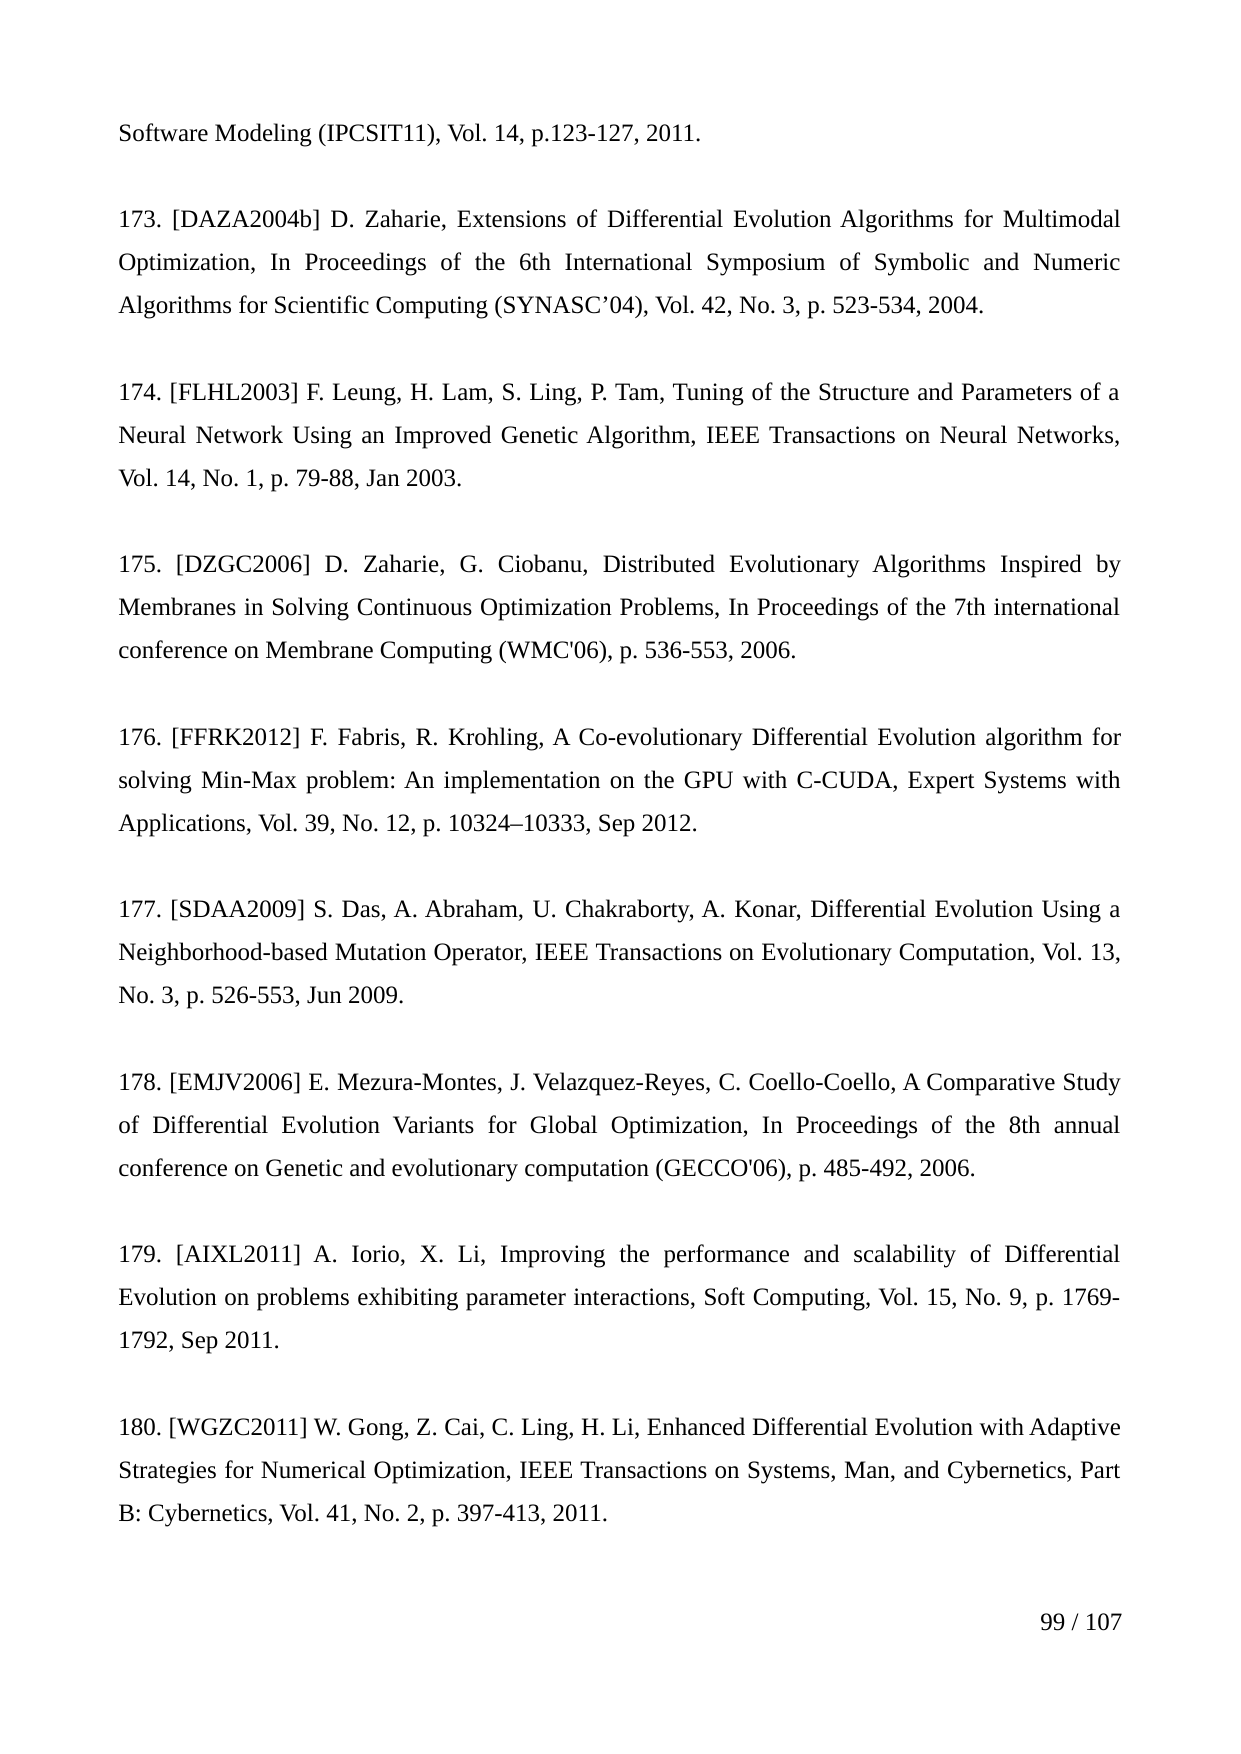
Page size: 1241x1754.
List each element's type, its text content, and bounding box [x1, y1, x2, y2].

text 180. [WGZC2011] W. Gong, Z. Cai, C. Ling, H. Li, Enhanced Differential Evolution with Adaptive Strategies for Numerical Optimization, IEEE Transactions on Systems, Man, and Cybernetics, Part B: Cybernetics, Vol. 41, No. 2, p. 397-413, 2011. [118, 1412, 1122, 1527]
text 178. [EMJV2006] E. Mezura-Montes, J. Velazquez-Reyes, C. Coello-Coello, A Comparative Study of Differential Evolution Variants for Global Optimization, In Proceedings of the 8th annual conference on Genetic and evolutionary computation (GECCO'06), p. 485-492, 2006. [118, 1067, 1122, 1182]
text 179. [AIXL2011] A. Iorio, X. Li, Improving the performance and scalability of Differential Evolution on problems exhibiting parameter interactions, Soft Computing, Vol. 15, No. 9, p. 1769-1792, Sep 2011. [118, 1239, 1122, 1354]
text 176. [FFRK2012] F. Fabris, R. Krohling, A Co-evolutionary Differential Evolution algorithm for solving Min-Max problem: An implementation on the GPU with C-CUDA, Expert Systems with Applications, Vol. 39, No. 12, p. 10324–10333, Sep 2012. [118, 722, 1122, 837]
text 175. [DZGC2006] D. Zaharie, G. Ciobanu, Distributed Evolutionary Algorithms Inspired by Membranes in Solving Continuous Optimization Problems, In Proceedings of the 7th international conference on Membrane Computing (WMC'06), p. 536-553, 2006. [118, 549, 1122, 664]
text Software Modeling (IPCSIT11), Vol. 14, p.123-127, 2011. [118, 118, 1122, 147]
text 174. [FLHL2003] F. Leung, H. Lam, S. Ling, P. Tam, Tuning of the Structure and Parameters of a Neural Network Using an Improved Genetic Algorithm, IEEE Transactions on Neural Networks, Vol. 14, No. 1, p. 79-88, Jan 2003. [118, 377, 1122, 492]
text 177. [SDAA2009] S. Das, A. Abraham, U. Chakraborty, A. Konar, Differential Evolution Using a Neighborhood-based Mutation Operator, IEEE Transactions on Evolutionary Computation, Vol. 13, No. 3, p. 526-553, Jun 2009. [118, 894, 1122, 1009]
text 173. [DAZA2004b] D. Zaharie, Extensions of Differential Evolution Algorithms for Multimodal Optimization, In Proceedings of the 6th International Symposium of Symbolic and Numeric Algorithms for Scientific Computing (SYNASC’04), Vol. 42, No. 3, p. 523-534, 2004. [118, 204, 1122, 319]
